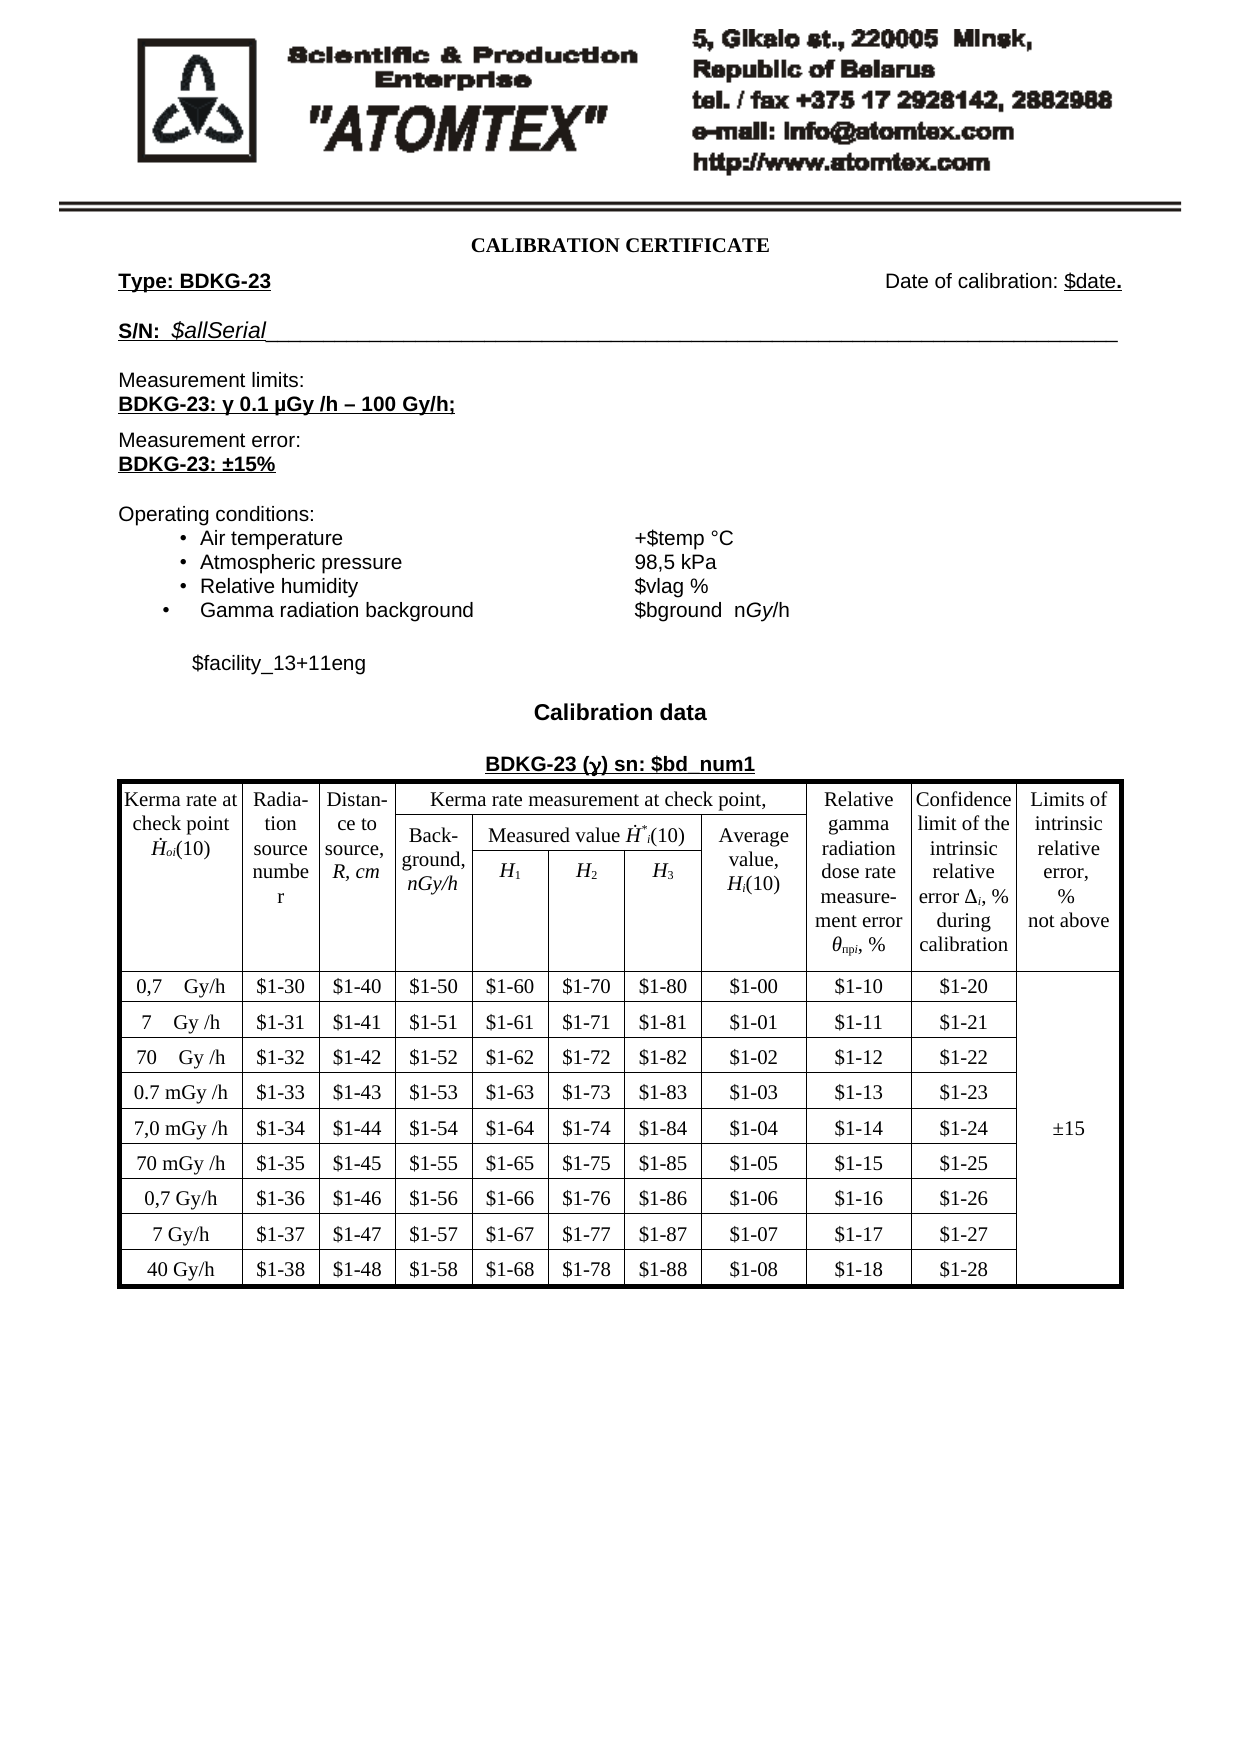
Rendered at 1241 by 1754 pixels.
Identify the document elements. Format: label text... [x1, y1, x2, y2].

table_cell $1-32 [243, 1038, 319, 1072]
table_cell $1-14 [807, 1109, 911, 1143]
table_cell 0.7 mGy /h [122, 1073, 242, 1107]
table_cell Measured value Ḣ*i(10) [473, 815, 701, 850]
table_cell $1-87 [625, 1214, 701, 1249]
table_cell $1-80 [625, 972, 701, 1001]
text BDKG-23: γ 0.1 µGy /h – 100 Gy/h; [118, 392, 1122, 416]
table_cell $1-46 [320, 1179, 395, 1213]
table_cell 7,0 mGy /h [122, 1109, 242, 1143]
table_cell $1-26 [912, 1179, 1016, 1213]
table_cell $1-60 [473, 972, 548, 1001]
table_cell Average value, Hi(10) [702, 815, 806, 971]
table_cell $1-57 [396, 1214, 472, 1249]
table_cell 70 mGy /h [122, 1144, 242, 1178]
table_cell $1-56 [396, 1179, 472, 1213]
table_cell $1-77 [549, 1214, 624, 1249]
table_cell $1-78 [549, 1250, 624, 1284]
table_cell $1-51 [396, 1002, 472, 1037]
table_cell 40 Gy/h [122, 1250, 242, 1284]
text Type: BDKG-23 Date of calibration: $date. [118, 269, 1122, 293]
table_cell $1-41 [320, 1002, 395, 1037]
text Operating conditions: [118, 502, 1122, 526]
table_cell $1-17 [807, 1214, 911, 1249]
table_cell $1-30 [243, 972, 319, 1001]
table_cell $1-05 [702, 1144, 806, 1178]
table_cell 0,7 Gy/h [122, 972, 242, 1001]
text Measurement limits: [118, 368, 1122, 392]
table_cell $1-06 [702, 1179, 806, 1213]
table_cell $1-20 [912, 972, 1016, 1001]
table_cell $1-04 [702, 1109, 806, 1143]
table_cell $1-13 [807, 1073, 911, 1107]
list Atmospheric pressure 98,5 kPa [179, 550, 1122, 574]
table_cell $1-07 [702, 1214, 806, 1249]
picture [59, 29, 1182, 233]
table_cell $1-23 [912, 1073, 1016, 1107]
text Measurement error: [118, 427, 1122, 451]
table_cell $1-55 [396, 1144, 472, 1178]
table_cell $1-67 [473, 1214, 548, 1249]
table_cell $1-75 [549, 1144, 624, 1178]
table_cell $1-28 [912, 1250, 1016, 1284]
text BDKG-23: ±15% [118, 451, 1122, 475]
table_cell $1-02 [702, 1038, 806, 1072]
table_cell H3 [625, 851, 701, 971]
table_cell 70 Gy /h [122, 1038, 242, 1072]
table_cell $1-83 [625, 1073, 701, 1107]
table_cell $1-03 [702, 1073, 806, 1107]
table_cell $1-85 [625, 1144, 701, 1178]
table_cell $1-53 [396, 1073, 472, 1107]
text Calibration data [118, 699, 1122, 725]
table_cell $1-58 [396, 1250, 472, 1284]
table_cell $1-24 [912, 1109, 1016, 1143]
table_cell $1-15 [807, 1144, 911, 1178]
list Air temperature +$temp °C [179, 526, 1122, 550]
table_cell H1 [473, 851, 548, 971]
table_cell Radia-tion source number [243, 784, 319, 971]
table_cell $1-18 [807, 1250, 911, 1284]
table_cell Relative gamma radiation dose rate measure-ment error θпрi, % [807, 784, 911, 971]
table_cell $1-47 [320, 1214, 395, 1249]
table_cell $1-27 [912, 1214, 1016, 1249]
table_cell 0,7 Gy/h [122, 1179, 242, 1213]
table_cell $1-21 [912, 1002, 1016, 1037]
table_cell ±15 [1017, 972, 1119, 1284]
table_cell $1-42 [320, 1038, 395, 1072]
table_cell $1-36 [243, 1179, 319, 1213]
table_cell $1-66 [473, 1179, 548, 1213]
list Gamma radiation background $bground nGy/h [162, 598, 1122, 622]
table_cell $1-12 [807, 1038, 911, 1072]
table_cell $1-08 [702, 1250, 806, 1284]
table_cell $1-38 [243, 1250, 319, 1284]
table_cell $1-31 [243, 1002, 319, 1037]
table_cell $1-48 [320, 1250, 395, 1284]
table_cell Kerma rate at check point Ḣoi(10) [122, 784, 242, 971]
list Relative humidity $vlag % [179, 574, 1122, 598]
table_cell $1-88 [625, 1250, 701, 1284]
table_cell 7 Gy/h [122, 1214, 242, 1249]
table_cell $1-25 [912, 1144, 1016, 1178]
table_cell $1-86 [625, 1179, 701, 1213]
table_cell $1-64 [473, 1109, 548, 1143]
table_cell $1-52 [396, 1038, 472, 1072]
table_cell H2 [549, 851, 624, 971]
table_cell $1-33 [243, 1073, 319, 1107]
table_cell $1-43 [320, 1073, 395, 1107]
table_cell $1-70 [549, 972, 624, 1001]
table_cell $1-50 [396, 972, 472, 1001]
table_cell $1-82 [625, 1038, 701, 1072]
table_cell $1-63 [473, 1073, 548, 1107]
table_cell $1-40 [320, 972, 395, 1001]
table_cell $1-11 [807, 1002, 911, 1037]
table_cell Limits of intrinsic relative error, % not above [1017, 784, 1119, 971]
table_cell 7 Gy /h [122, 1002, 242, 1037]
table_cell $1-62 [473, 1038, 548, 1072]
table_cell $1-76 [549, 1179, 624, 1213]
table_cell Confidence limit of the intrinsic relative error Δi, % during calibration [912, 784, 1016, 971]
table_cell $1-10 [807, 972, 911, 1001]
table_cell $1-72 [549, 1038, 624, 1072]
table_cell $1-00 [702, 972, 806, 1001]
table_cell $1-65 [473, 1144, 548, 1178]
table_cell $1-74 [549, 1109, 624, 1143]
table_cell $1-37 [243, 1214, 319, 1249]
table_cell $1-71 [549, 1002, 624, 1037]
table_cell $1-35 [243, 1144, 319, 1178]
table_cell $1-68 [473, 1250, 548, 1284]
table_cell $1-81 [625, 1002, 701, 1037]
table_cell $1-16 [807, 1179, 911, 1213]
table_cell $1-01 [702, 1002, 806, 1037]
text $facility_13+11eng [118, 651, 1122, 675]
table_cell $1-34 [243, 1109, 319, 1143]
table_cell $1-54 [396, 1109, 472, 1143]
table_cell $1-45 [320, 1144, 395, 1178]
table_cell Distan-ce to source, R, сm [320, 784, 395, 971]
text CALIBRATION CERTIFICATE [118, 233, 1122, 257]
table_cell $1-73 [549, 1073, 624, 1107]
table_cell $1-84 [625, 1109, 701, 1143]
table_header BDKG-23 () sn: $bd_num1 [119, 749, 1121, 779]
text S/N: $allSerial [118, 317, 1122, 344]
table_cell Back-ground, nGy/h [396, 815, 472, 971]
table_cell $1-44 [320, 1109, 395, 1143]
table_cell $1-61 [473, 1002, 548, 1037]
table_cell $1-22 [912, 1038, 1016, 1072]
table_cell Kerma rate measurement at check point, [396, 784, 806, 814]
